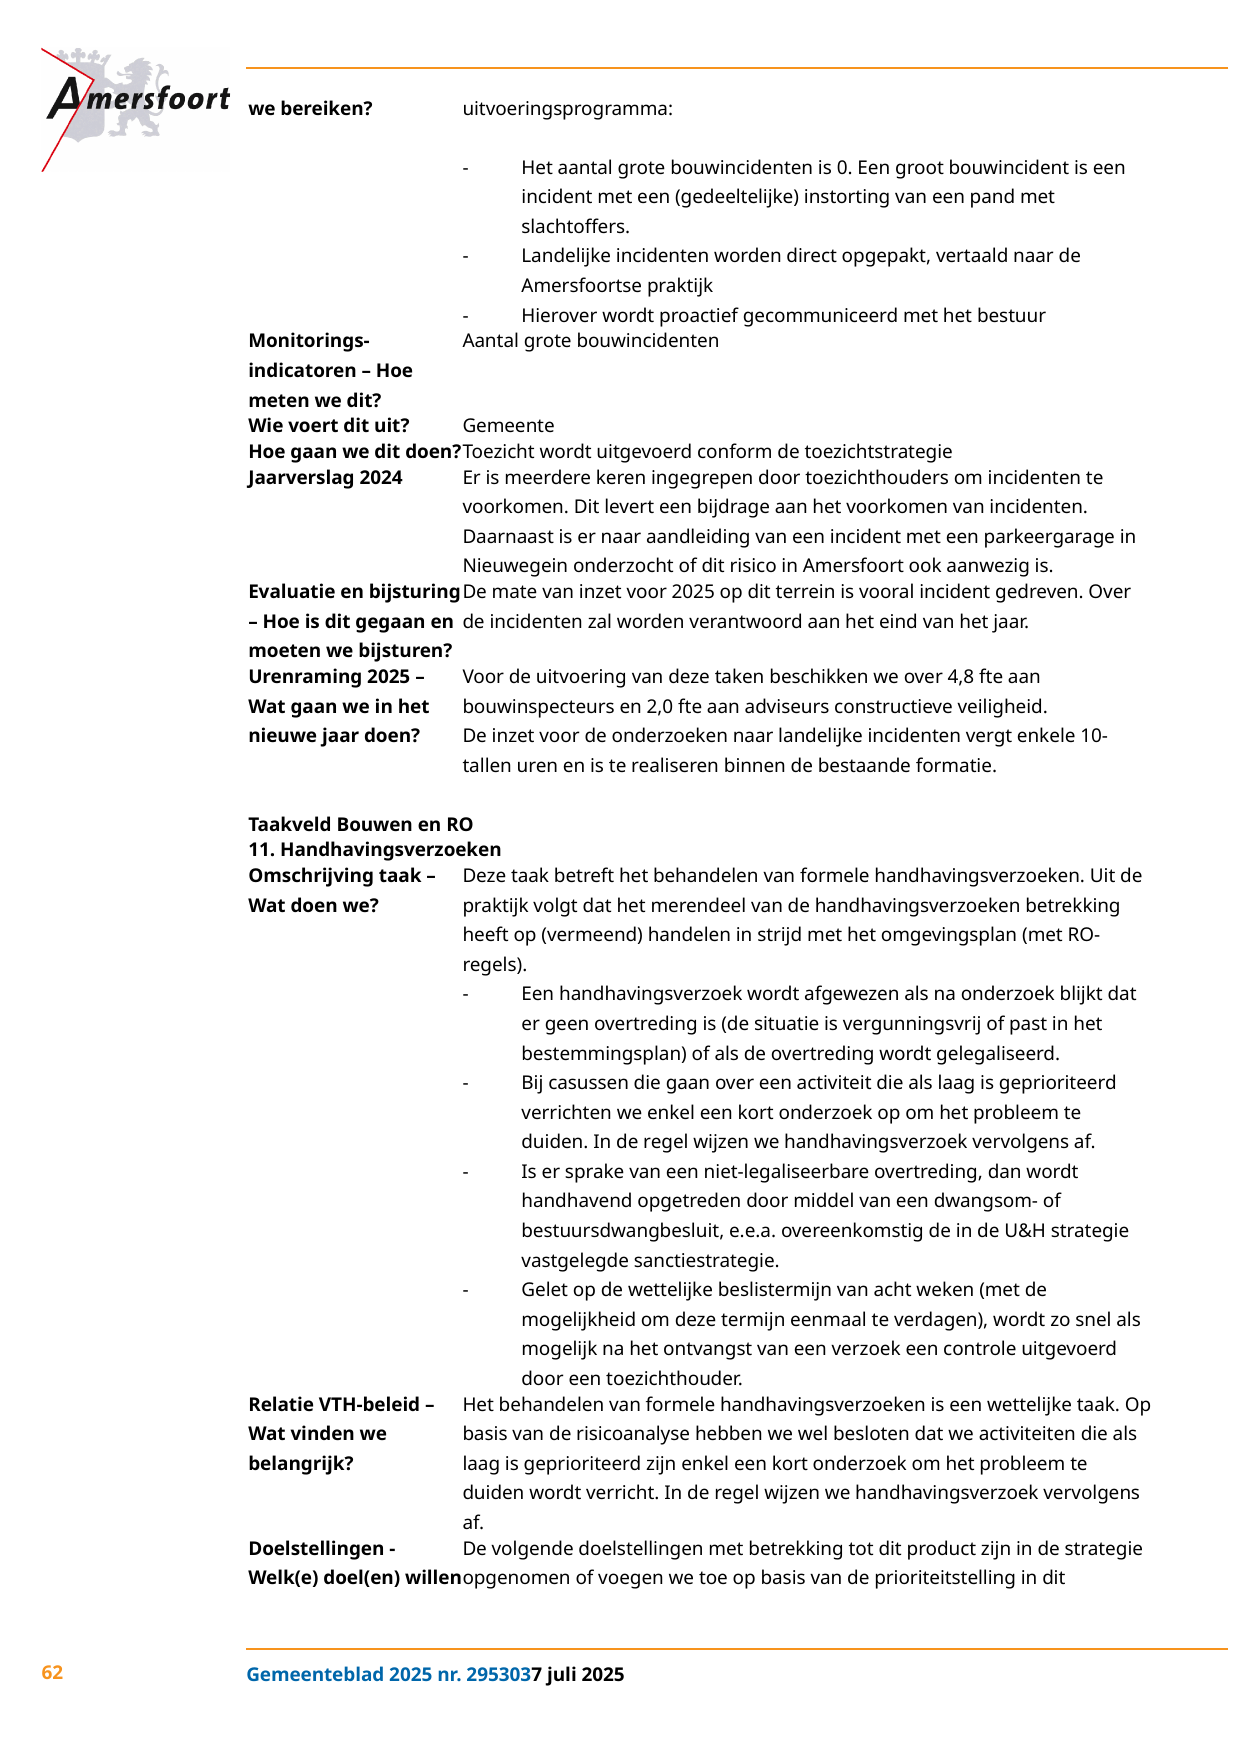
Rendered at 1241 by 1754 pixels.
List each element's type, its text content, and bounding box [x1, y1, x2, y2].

table_cell Evaluatie en bijsturing – Hoe is dit gegaan en moeten we bijsturen? [248, 579, 462, 663]
table_cell Voor de uitvoering van deze taken beschikken we over 4,8 fte aan bouwinspecteurs en 2,0 fte aan adviseurs constructieve veiligheid. De inzet voor de onderzoeken naar landelijke incidenten vergt enkele 10-tallen uren en is te realiseren binnen de bestaande formatie. [462, 663, 1152, 778]
table_cell uitvoeringsprogramma: Het aantal grote bouwincidenten is 0. Een groot bouwincident is een incident met een (gedeeltelijke) instorting van een pand met slachtoffers. Landelijke incidenten worden direct opgepakt, vertaald naar de Amersfoortse praktijk Hierover wordt proactief gecommuniceerd met het bestuur [462, 95, 1152, 328]
table_cell Gemeente [462, 413, 1152, 438]
table_cell Omschrijving taak – Wat doen we? [248, 862, 462, 1391]
table_cell Urenraming 2025 – Wat gaan we in het nieuwe jaar doen? [248, 663, 462, 778]
table_cell Monitorings-indicatoren – Hoe meten we dit? [248, 328, 462, 412]
table_cell De volgende doelstellingen met betrekking tot dit product zijn in de strategie opgenomen of voegen we toe op basis van de prioriteitstelling in dit [462, 1535, 1152, 1590]
table_cell Wie voert dit uit? [248, 413, 462, 438]
table_cell 11. Handhavingsverzoeken [248, 836, 1152, 862]
table_cell De mate van inzet voor 2025 op dit terrein is vooral incident gedreven. Over de incidenten zal worden verantwoord aan het eind van het jaar. [462, 579, 1152, 663]
table_cell Deze taak betreft het behandelen van formele handhavingsverzoeken. Uit de praktijk volgt dat het merendeel van de handhavingsverzoeken betrekking heeft op (vermeend) handelen in strijd met het omgevingsplan (met RO-regels). Een handhavingsverzoek wordt afgewezen als na onderzoek blijkt dat er geen overtreding is (de situatie is vergunningsvrij of past in het bestemmingsplan) of als de overtreding wordt gelegaliseerd. Bij casussen die gaan over een activiteit die als laag is geprioriteerd verrichten we enkel een kort onderzoek op om het probleem te duiden. In de regel wijzen we handhavingsverzoek vervolgens af. Is er sprake van een niet-legaliseerbare overtreding, dan wordt handhavend opgetreden door middel van een dwangsom- of bestuursdwangbesluit, e.e.a. overeenkomstig de in de U&H strategie vastgelegde sanctiestrategie. Gelet op de wettelijke beslistermijn van acht weken (met de mogelijkheid om deze termijn eenmaal te verdagen), wordt zo snel als mogelijk na het ontvangst van een verzoek een controle uitgevoerd door een toezichthouder. [462, 862, 1152, 1391]
table_cell we bereiken? [248, 95, 462, 328]
table_cell Relatie VTH-beleid – Wat vinden we belangrijk? [248, 1391, 462, 1535]
table_cell Het behandelen van formele handhavingsverzoeken is een wettelijke taak. Op basis van de risicoanalyse hebben we wel besloten dat we activiteiten die als laag is geprioriteerd zijn enkel een kort onderzoek om het probleem te duiden wordt verricht. In de regel wijzen we handhavingsverzoek vervolgens af. [462, 1391, 1152, 1535]
table_header Taakveld Bouwen en RO [248, 811, 1152, 836]
table_cell Er is meerdere keren ingegrepen door toezichthouders om incidenten te voorkomen. Dit levert een bijdrage aan het voorkomen van incidenten. Daarnaast is er naar aandleiding van een incident met een parkeergarage in Nieuwegein onderzocht of dit risico in Amersfoort ook aanwezig is. [462, 464, 1152, 578]
table_cell Hoe gaan we dit doen? [248, 438, 462, 464]
table_cell Doelstellingen - Welk(e) doel(en) willen [248, 1535, 462, 1590]
table_cell Aantal grote bouwincidenten [462, 328, 1152, 412]
table_cell Toezicht wordt uitgevoerd conform de toezichtstrategie [462, 438, 1152, 464]
picture [41, 47, 231, 172]
table_cell Jaarverslag 2024 [248, 464, 462, 578]
